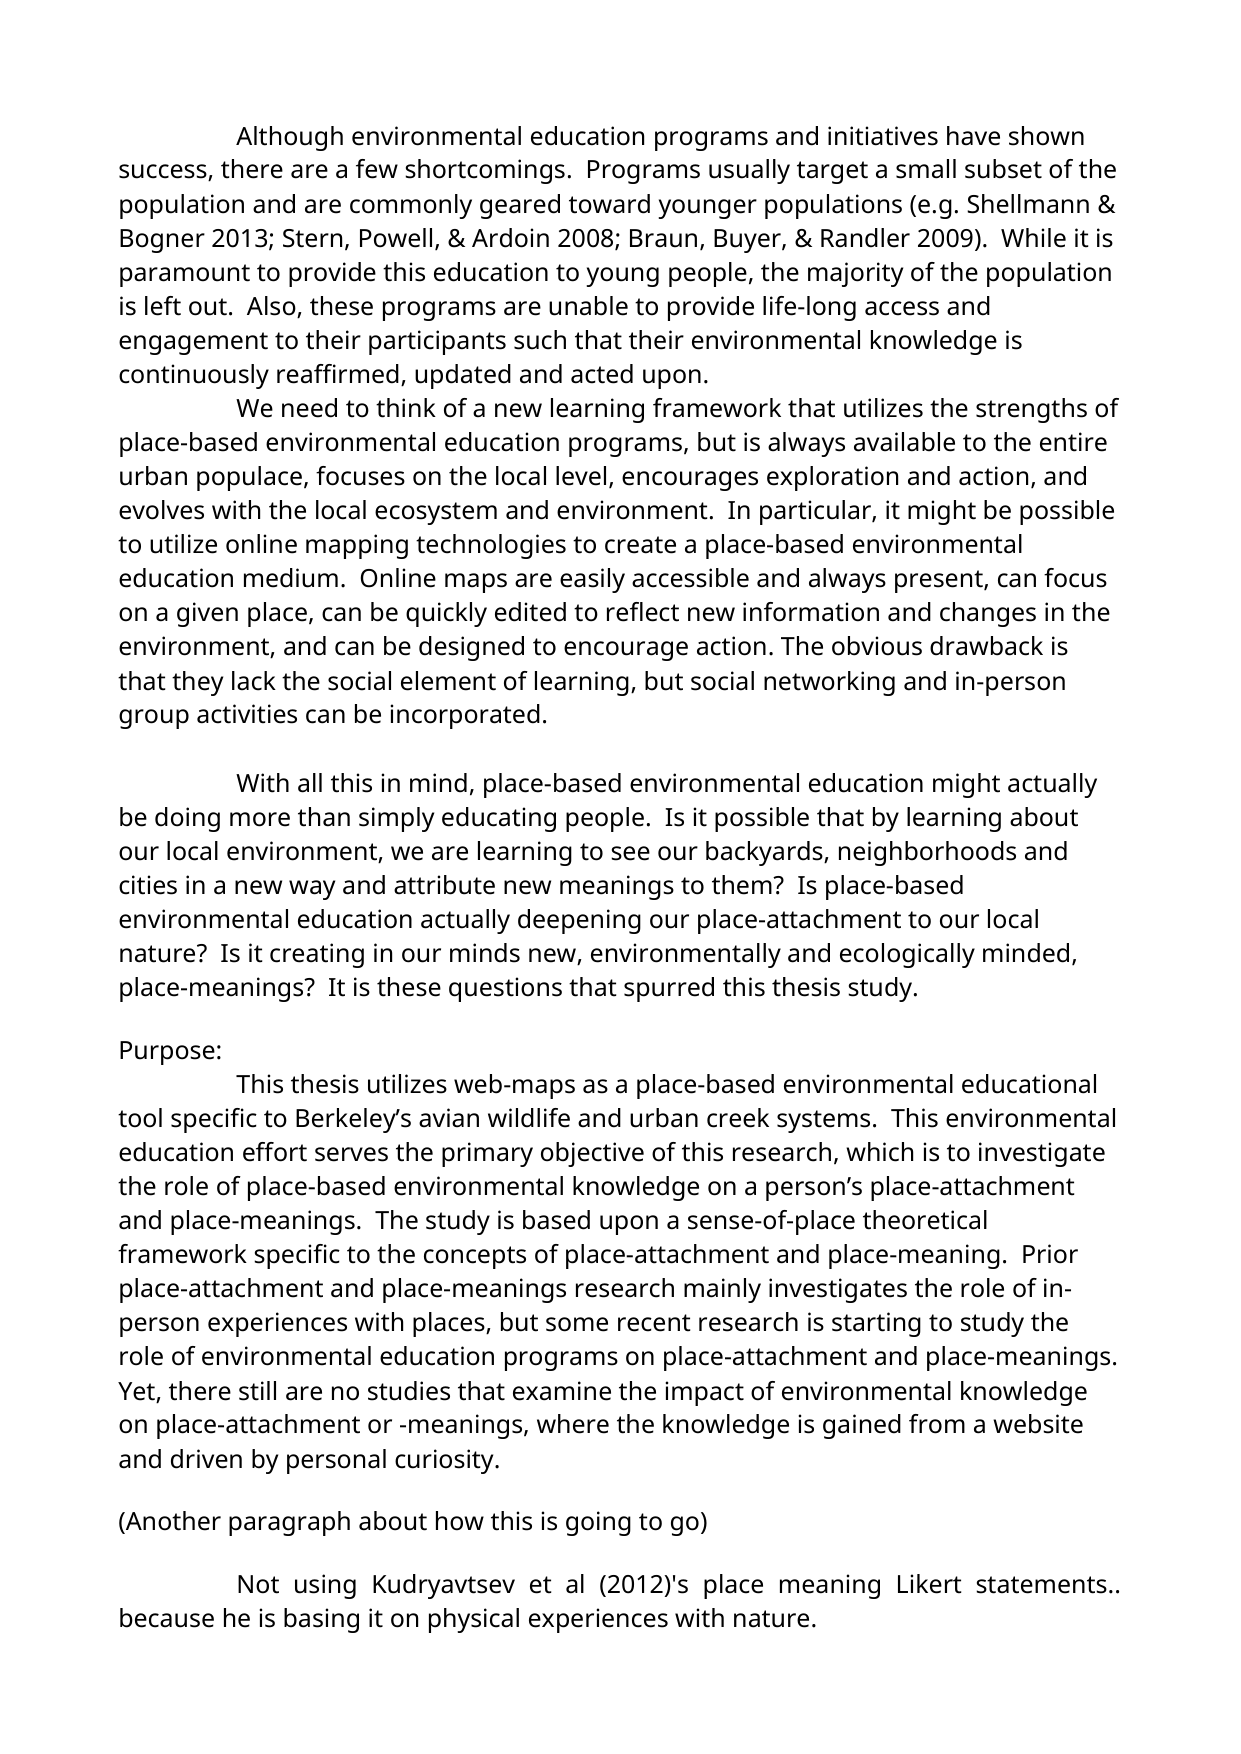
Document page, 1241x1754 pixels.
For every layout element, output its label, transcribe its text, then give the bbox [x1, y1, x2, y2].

text With all this in mind, place-based environmental education might actually be doing more than simply educating people. Is it possible that by learning about our local environment, we are learning to see our backyards, neighborhoods and cities in a new way and attribute new meanings to them? Is place-based environmental education actually deepening our place-attachment to our local nature? Is it creating in our minds new, environmentally and ecologically minded, place-meanings? It is these questions that spurred this thesis study. [118, 765, 1122, 1004]
text Purpose: [118, 1032, 1122, 1067]
text We need to think of a new learning framework that utilizes the strengths of place-based environmental education programs, but is always available to the entire urban populace, focuses on the local level, encourages exploration and action, and evolves with the local ecosystem and environment. In particular, it might be possible to utilize online mapping technologies to create a place-based environmental education medium. Online maps are easily accessible and always present, can focus on a given place, can be quickly edited to reflect new information and changes in the environment, and can be designed to encourage action. The obvious drawback is that they lack the social element of learning, but social networking and in-person group activities can be incorporated. [118, 391, 1122, 731]
text Although environmental education programs and initiatives have shown success, there are a few shortcomings. Programs usually target a small subset of the population and are commonly geared toward younger populations (e.g. Shellmann & Bogner 2013; Stern, Powell, & Ardoin 2008; Braun, Buyer, & Randler 2009). While it is paramount to provide this education to young people, the majority of the population is left out. Also, these programs are unable to provide life-long access and engagement to their participants such that their environmental knowledge is continuously reaffirmed, updated and acted upon. [118, 118, 1122, 391]
text (Another paragraph about how this is going to go) [118, 1504, 1122, 1538]
text This thesis utilizes web-maps as a place-based environmental educational tool specific to Berkeley’s avian wildlife and urban creek systems. This environmental education effort serves the primary objective of this research, which is to investigate the role of place-based environmental knowledge on a person’s place-attachment and place-meanings. The study is based upon a sense-of-place theoretical framework specific to the concepts of place-attachment and place-meaning. Prior place-attachment and place-meanings research mainly investigates the role of in-person experiences with places, but some recent research is starting to study the role of environmental education programs on place-attachment and place-meanings. Yet, there still are no studies that examine the impact of environmental knowledge on place-attachment or -meanings, where the knowledge is gained from a website and driven by personal curiosity. [118, 1067, 1122, 1475]
text Not using Kudryavtsev et al (2012)'s place meaning Likert statements.. because he is basing it on physical experiences with nature. [118, 1567, 1122, 1635]
